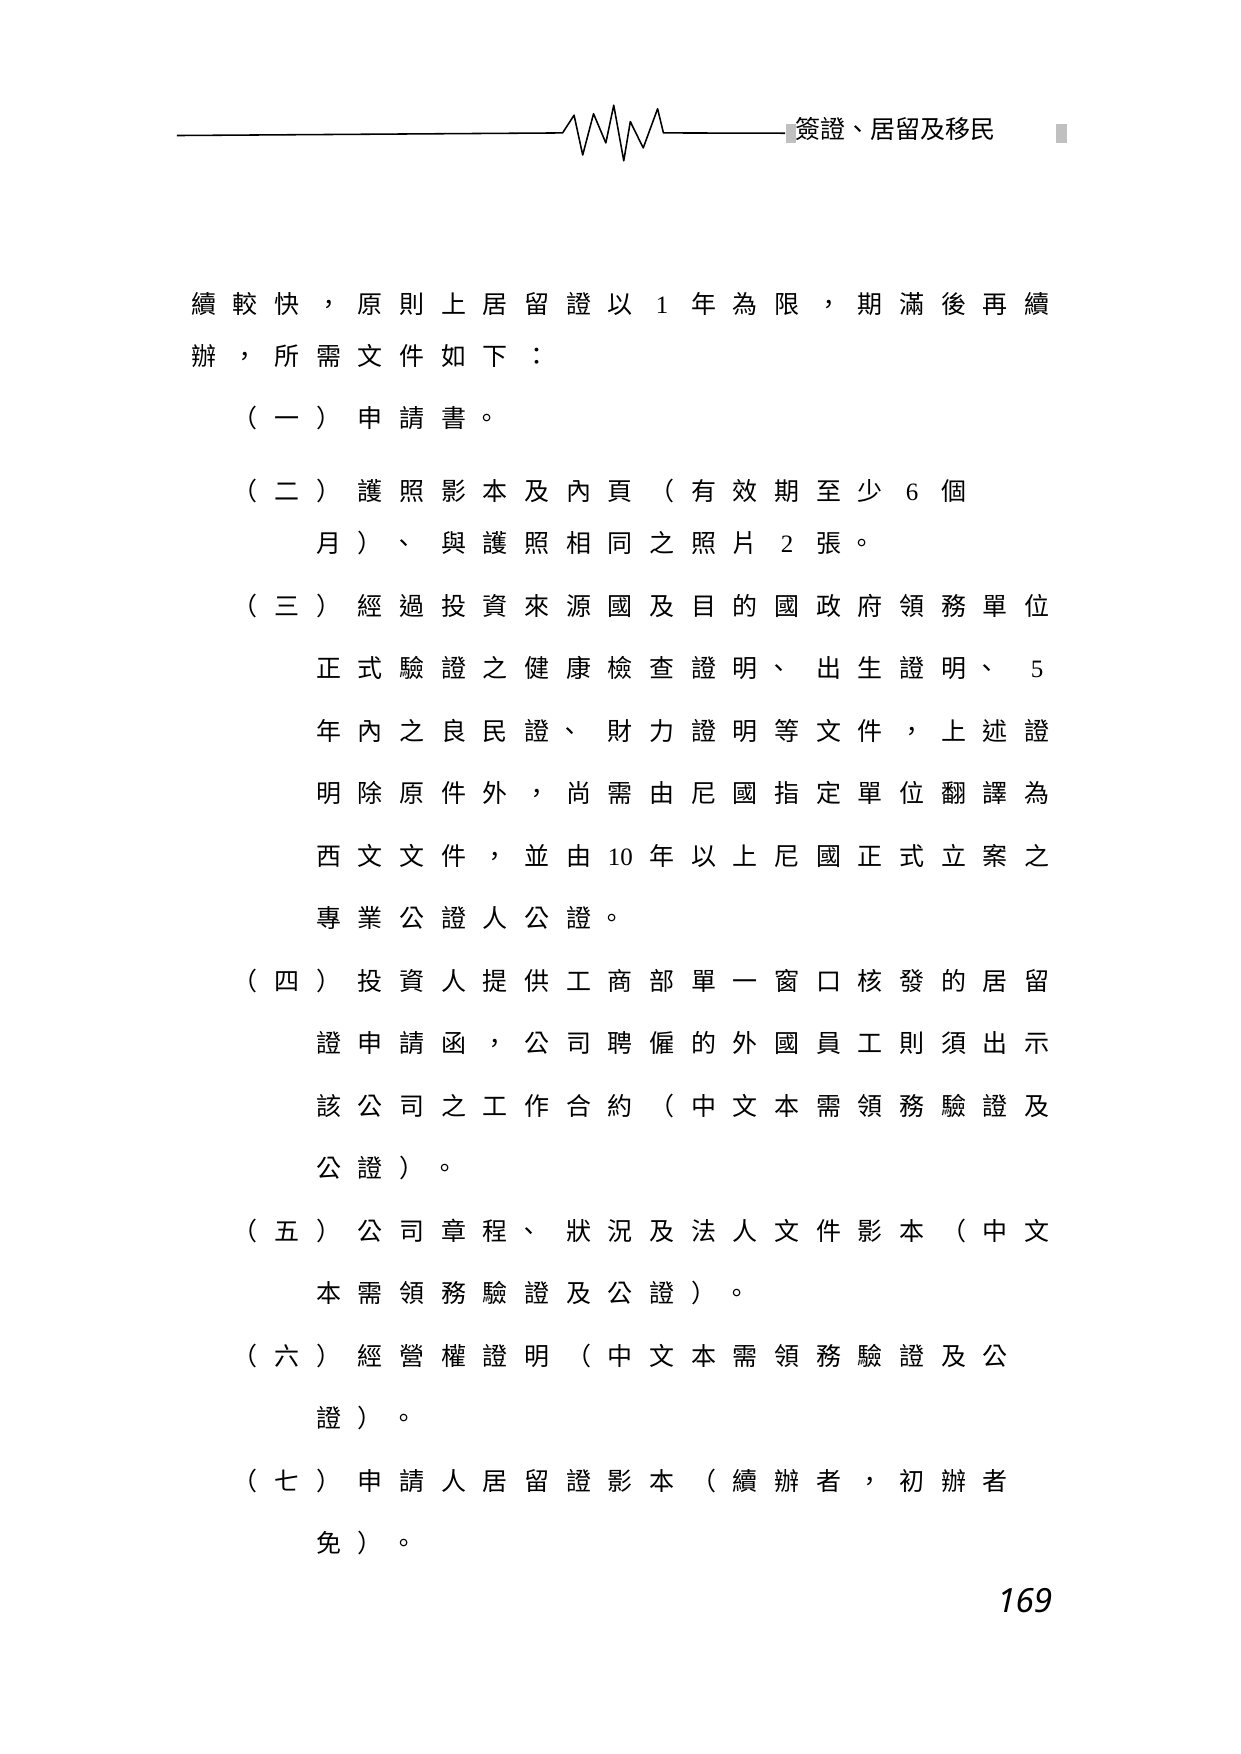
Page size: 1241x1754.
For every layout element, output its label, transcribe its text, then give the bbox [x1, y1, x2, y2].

text （二）護照影本及內頁（有效期至少6個月）、與護照相同之照片2張。 [207, 438, 1058, 563]
text （七）申請人居留證影本（續辦者，初辦者免）。 [207, 1438, 1058, 1563]
text 續較快，原則上居留證以1年為限，期滿後再續辦，所需文件如下： [183, 250, 1058, 375]
text （一）申請書。 [207, 375, 1058, 438]
text （四）投資人提供工商部單一窗口核發的居留證申請函，公司聘僱的外國員工則須出示該公司之工作合約（中文本需領務驗證及公證）。 [207, 938, 1058, 1188]
text （六）經營權證明（中文本需領務驗證及公證）。 [207, 1313, 1058, 1438]
text （五）公司章程、狀況及法人文件影本（中文本需領務驗證及公證）。 [207, 1188, 1058, 1313]
text （三）經過投資來源國及目的國政府領務單位正式驗證之健康檢查證明、出生證明、5年內之良民證、財力證明等文件，上述證明除原件外，尚需由尼國指定單位翻譯為西文文件，並由10年以上尼國正式立案之專業公證人公證。 [207, 563, 1058, 938]
